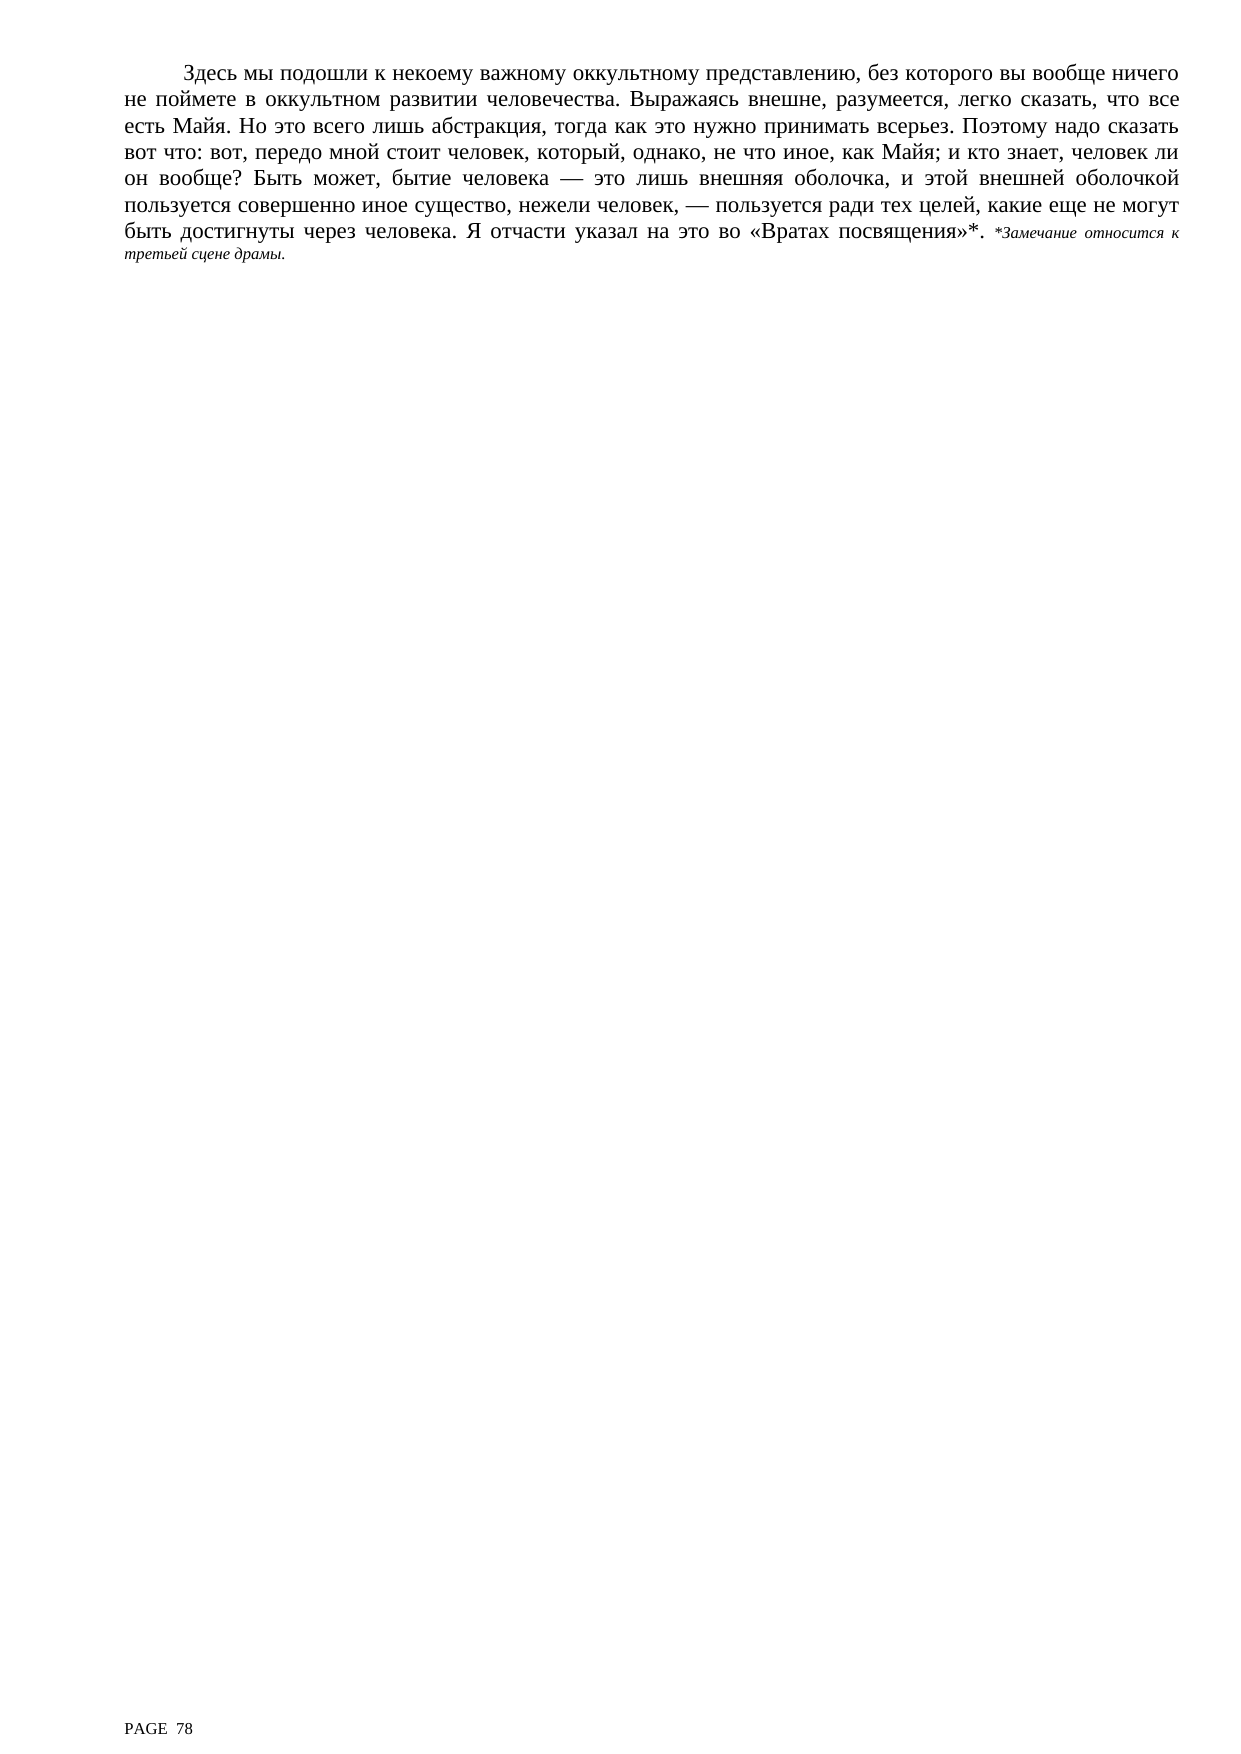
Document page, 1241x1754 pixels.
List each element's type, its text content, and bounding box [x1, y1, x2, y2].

text Здесь мы подошли к некоему важному оккультному представлению, без которого вы вообще ничего не поймете в оккультном развитии человечества. Выражаясь внешне, разумеется, легко сказать, что все есть Майя. Но это всего лишь абстракция, тогда как это нужно принимать всерьез. Поэтому надо сказать вот что: вот, передо мной стоит человек, который, однако, не что иное, как Майя; и кто знает, человек ли он вообще? Быть может, бытие человека — это лишь внешняя оболочка, и этой внешней оболочкой пользуется совершенно иное существо, нежели человек, — пользуется ради тех целей, какие еще не могут быть достигнуты через человека. Я отчасти указал на это во «Вратах посвящения»*. *Замечание относится к третьей сцене драмы. [124, 59, 1181, 263]
